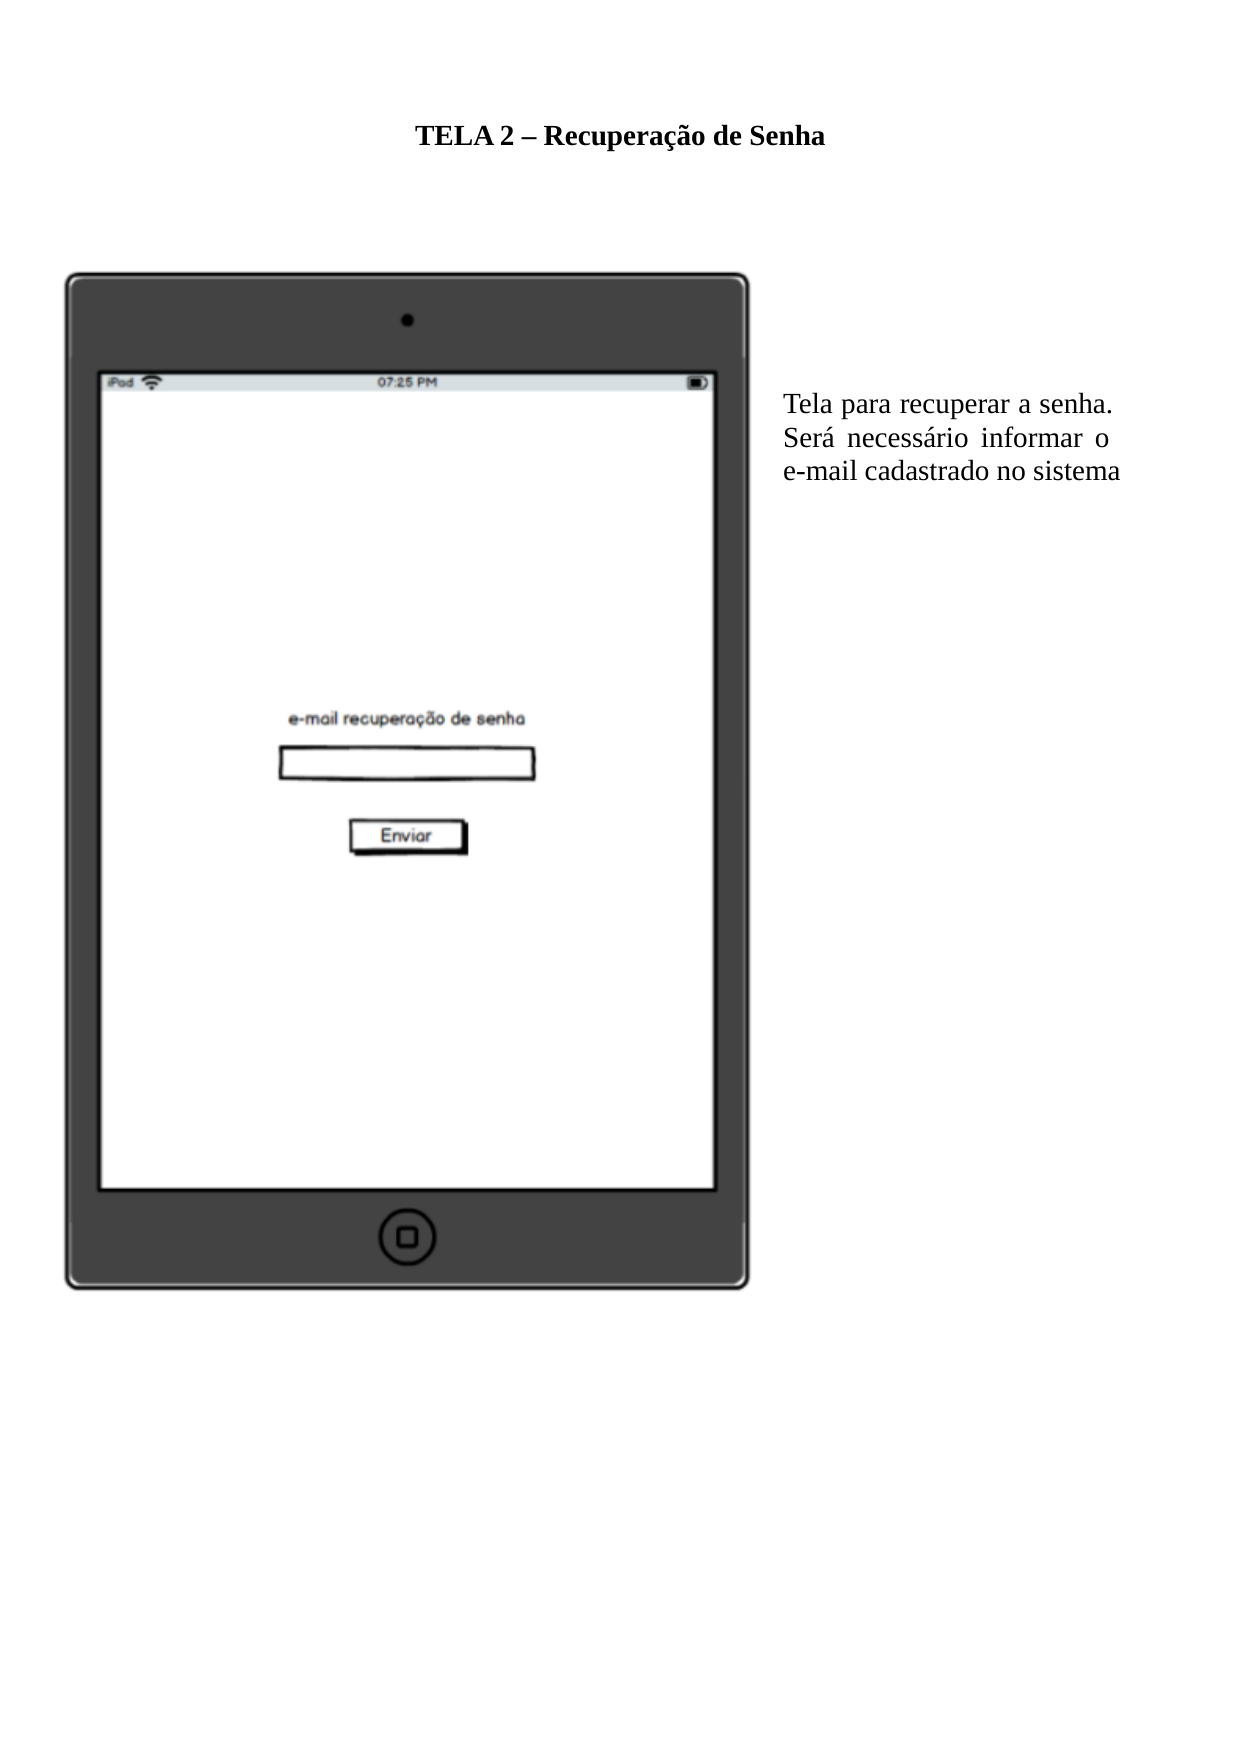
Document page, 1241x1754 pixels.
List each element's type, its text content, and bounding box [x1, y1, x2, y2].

text TELA 2 – Recuperação de Senha [118, 118, 1122, 152]
picture [60, 270, 755, 1292]
text Tela para recuperar a senha. Será necessário informar o e-mail cadastrado no sistema [755, 386, 1122, 487]
